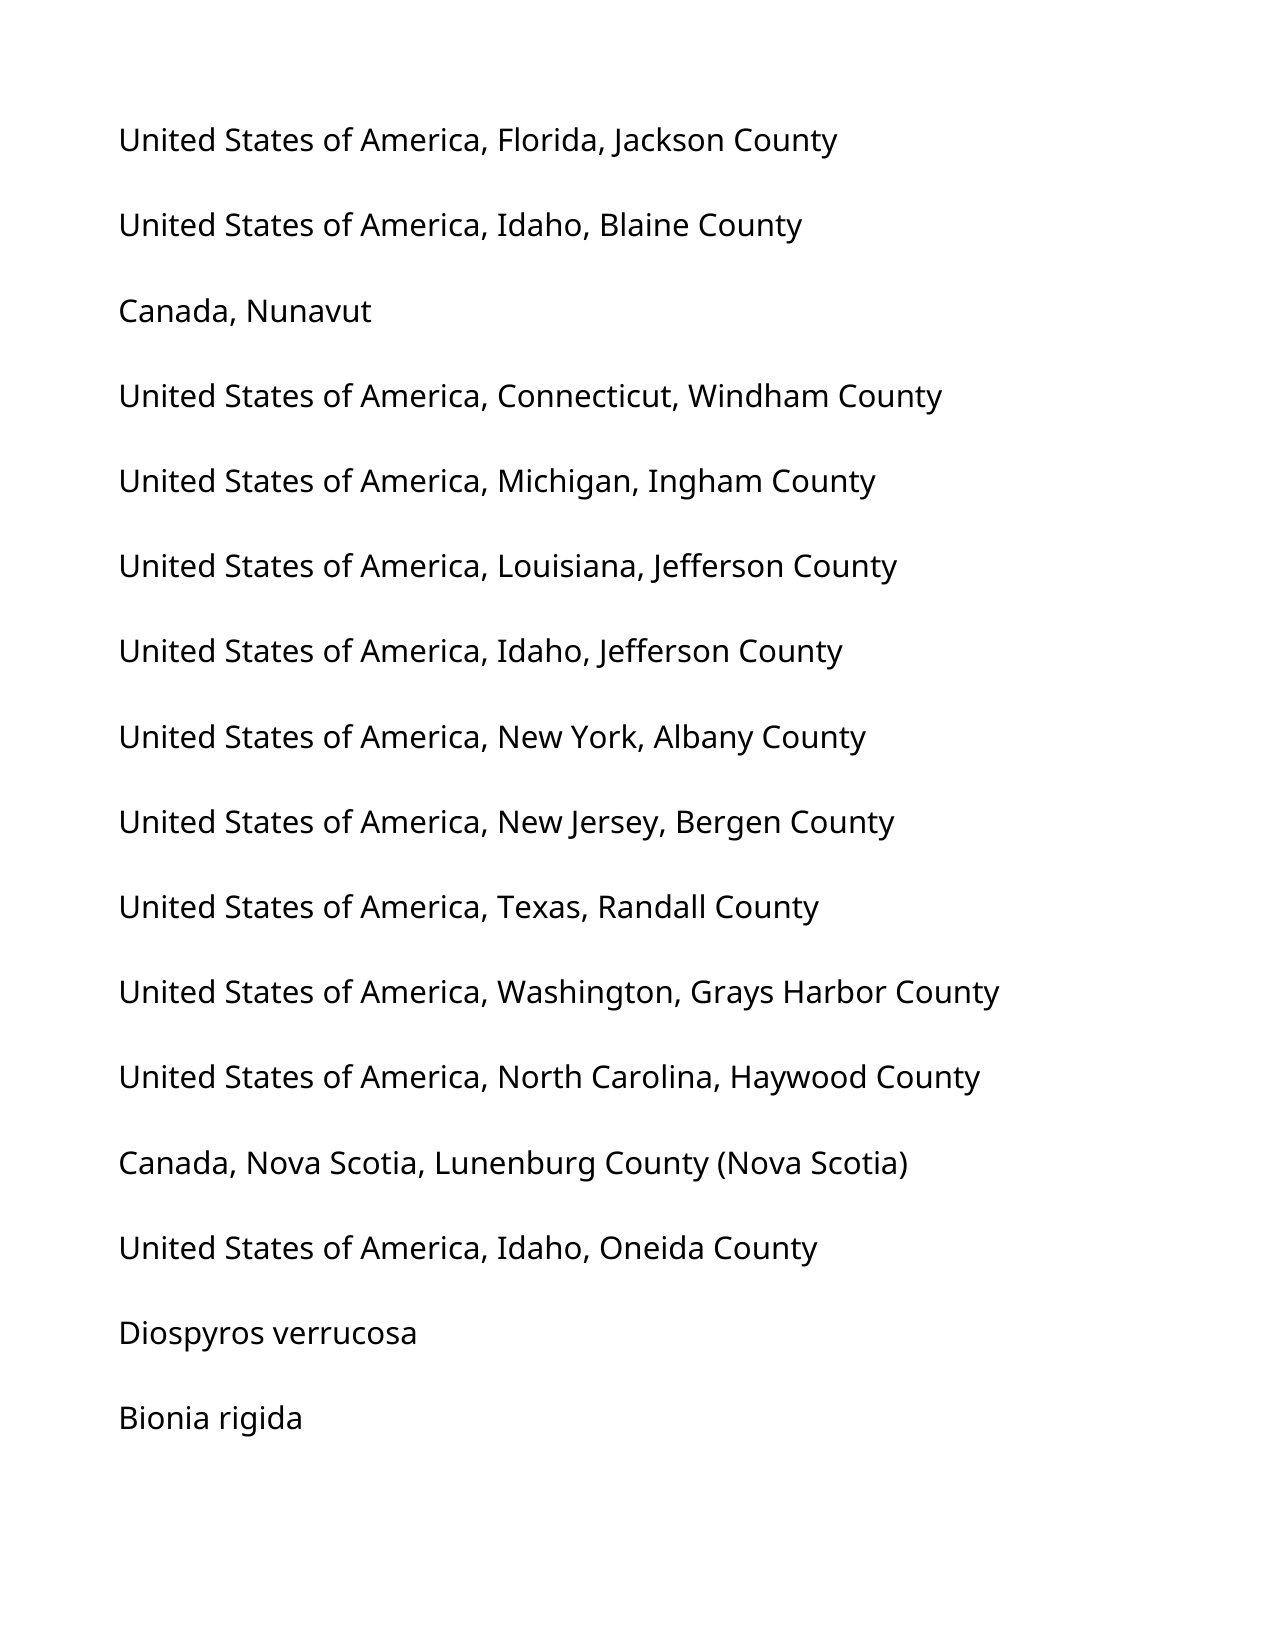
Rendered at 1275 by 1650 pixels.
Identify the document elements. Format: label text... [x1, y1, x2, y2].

text Diospyros verrucosa [118, 1311, 1157, 1396]
text Canada, Nova Scotia, Lunenburg County (Nova Scotia) [118, 1141, 1157, 1226]
text United States of America, Michigan, Ingham County [118, 459, 1157, 544]
text Bionia rigida [118, 1396, 1157, 1481]
text United States of America, North Carolina, Haywood County [118, 1055, 1157, 1141]
text United States of America, Idaho, Oneida County [118, 1226, 1157, 1311]
text Canada, Nunavut [118, 288, 1157, 374]
text United States of America, Texas, Randall County [118, 885, 1157, 970]
text United States of America, Connecticut, Windham County [118, 374, 1157, 459]
text United States of America, New York, Albany County [118, 714, 1157, 800]
text United States of America, Idaho, Blaine County [118, 203, 1157, 288]
text United States of America, Florida, Jackson County [118, 118, 1157, 203]
text United States of America, Idaho, Jefferson County [118, 629, 1157, 714]
text United States of America, Washington, Grays Harbor County [118, 970, 1157, 1055]
text United States of America, New Jersey, Bergen County [118, 800, 1157, 885]
text United States of America, Louisiana, Jefferson County [118, 544, 1157, 629]
